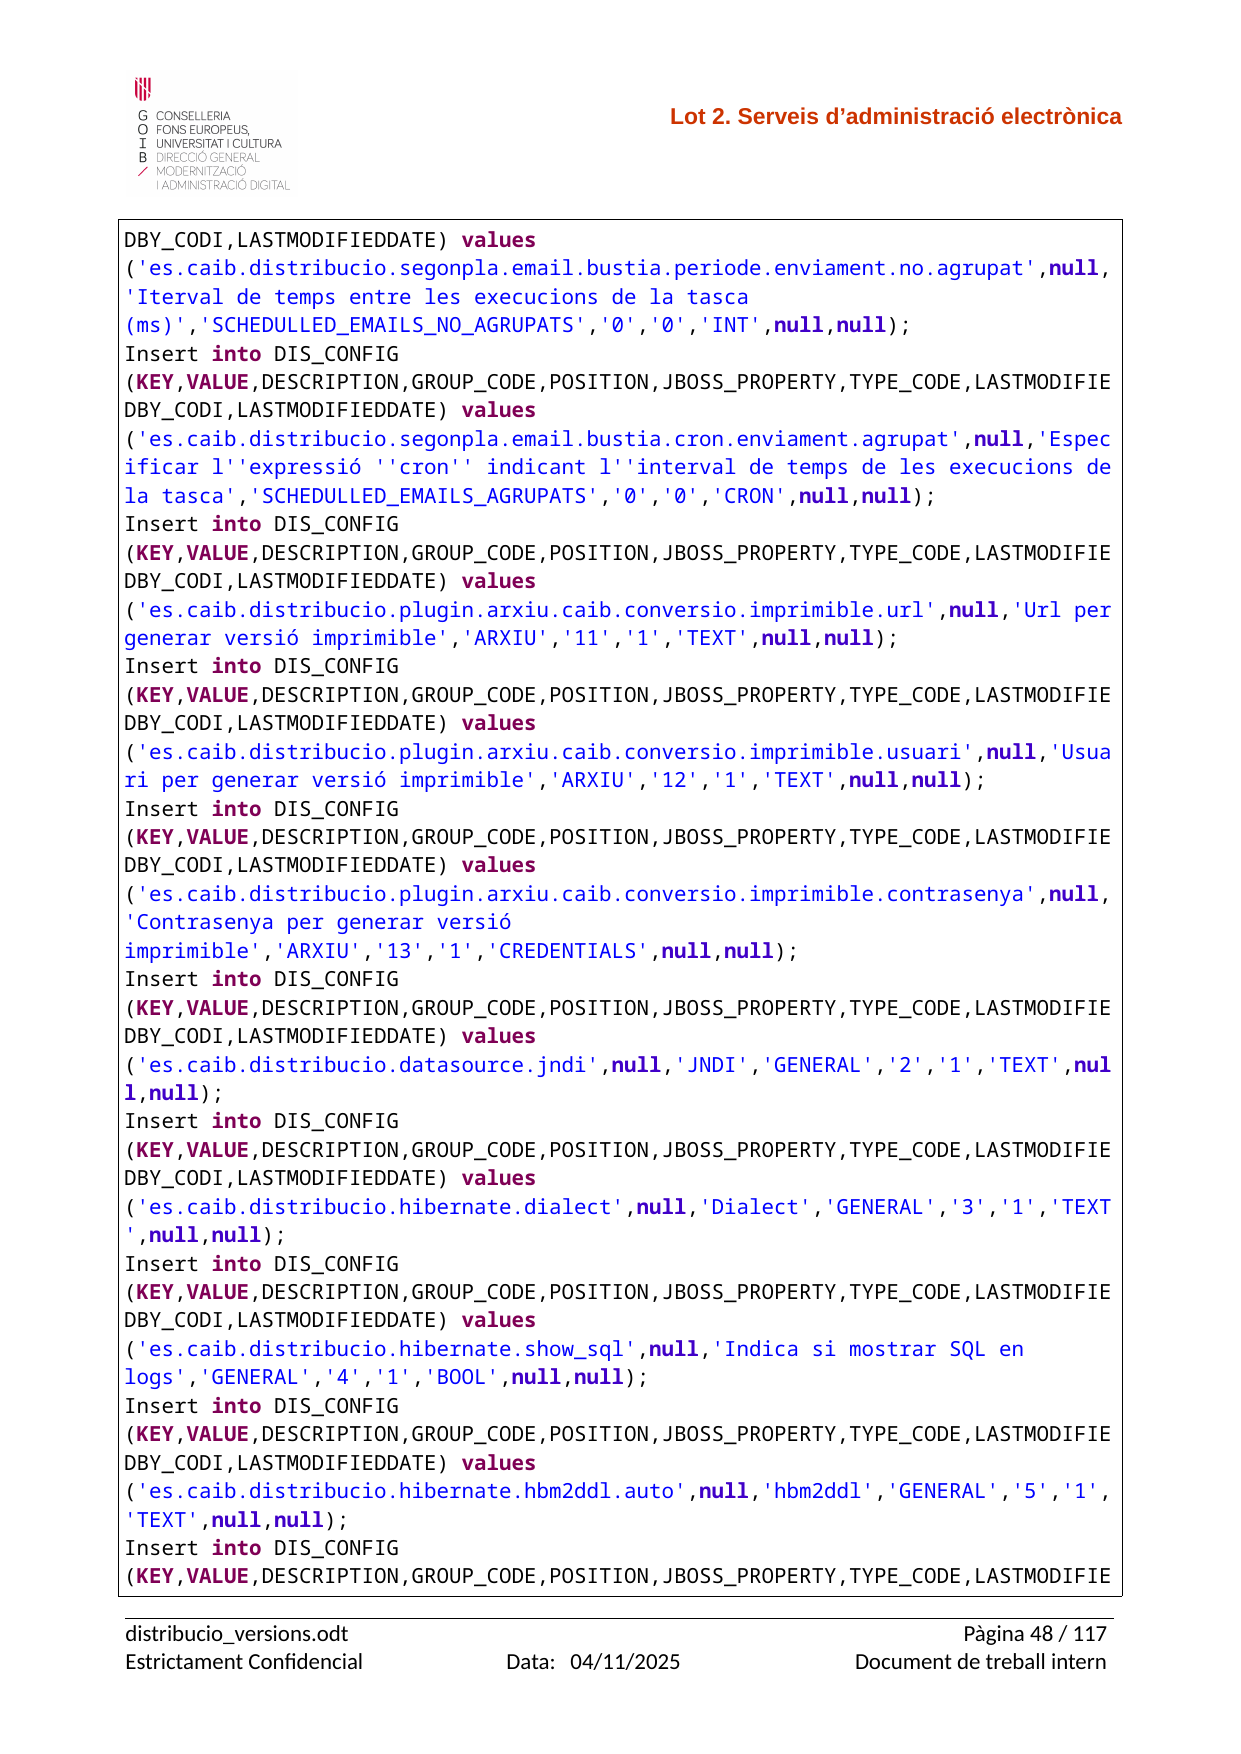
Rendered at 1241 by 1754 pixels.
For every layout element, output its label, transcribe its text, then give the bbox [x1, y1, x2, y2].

table_header DBY_CODI,LASTMODIFIEDDATE) values ('es.caib.distribucio.segonpla.email.bustia.periode.enviament.no.agrupat',null,'Iterval de temps entre les execucions de la tasca (ms)','SCHEDULLED_EMAILS_NO_AGRUPATS','0','0','INT',null,null); Insert into DIS_CONFIG (KEY,VALUE,DESCRIPTION,GROUP_CODE,POSITION,JBOSS_PROPERTY,TYPE_CODE,LASTMODIFIEDBY_CODI,LASTMODIFIEDDATE) values ('es.caib.distribucio.segonpla.email.bustia.cron.enviament.agrupat',null,'Especificar l''expressió ''cron'' indicant l''interval de temps de les execucions de la tasca','SCHEDULLED_EMAILS_AGRUPATS','0','0','CRON',null,null); Insert into DIS_CONFIG (KEY,VALUE,DESCRIPTION,GROUP_CODE,POSITION,JBOSS_PROPERTY,TYPE_CODE,LASTMODIFIEDBY_CODI,LASTMODIFIEDDATE) values ('es.caib.distribucio.plugin.arxiu.caib.conversio.imprimible.url',null,'Url per generar versió imprimible','ARXIU','11','1','TEXT',null,null); Insert into DIS_CONFIG (KEY,VALUE,DESCRIPTION,GROUP_CODE,POSITION,JBOSS_PROPERTY,TYPE_CODE,LASTMODIFIEDBY_CODI,LASTMODIFIEDDATE) values ('es.caib.distribucio.plugin.arxiu.caib.conversio.imprimible.usuari',null,'Usuari per generar versió imprimible','ARXIU','12','1','TEXT',null,null); Insert into DIS_CONFIG (KEY,VALUE,DESCRIPTION,GROUP_CODE,POSITION,JBOSS_PROPERTY,TYPE_CODE,LASTMODIFIEDBY_CODI,LASTMODIFIEDDATE) values ('es.caib.distribucio.plugin.arxiu.caib.conversio.imprimible.contrasenya',null,'Contrasenya per generar versió imprimible','ARXIU','13','1','CREDENTIALS',null,null); Insert into DIS_CONFIG (KEY,VALUE,DESCRIPTION,GROUP_CODE,POSITION,JBOSS_PROPERTY,TYPE_CODE,LASTMODIFIEDBY_CODI,LASTMODIFIEDDATE) values ('es.caib.distribucio.datasource.jndi',null,'JNDI','GENERAL','2','1','TEXT',null,null); Insert into DIS_CONFIG (KEY,VALUE,DESCRIPTION,GROUP_CODE,POSITION,JBOSS_PROPERTY,TYPE_CODE,LASTMODIFIEDBY_CODI,LASTMODIFIEDDATE) values ('es.caib.distribucio.hibernate.dialect',null,'Dialect','GENERAL','3','1','TEXT',null,null); Insert into DIS_CONFIG (KEY,VALUE,DESCRIPTION,GROUP_CODE,POSITION,JBOSS_PROPERTY,TYPE_CODE,LASTMODIFIEDBY_CODI,LASTMODIFIEDDATE) values ('es.caib.distribucio.hibernate.show_sql',null,'Indica si mostrar SQL en logs','GENERAL','4','1','BOOL',null,null); Insert into DIS_CONFIG (KEY,VALUE,DESCRIPTION,GROUP_CODE,POSITION,JBOSS_PROPERTY,TYPE_CODE,LASTMODIFIEDBY_CODI,LASTMODIFIEDDATE) values ('es.caib.distribucio.hibernate.hbm2ddl.auto',null,'hbm2ddl','GENERAL','5','1','TEXT',null,null); Insert into DIS_CONFIG (KEY,VALUE,DESCRIPTION,GROUP_CODE,POSITION,JBOSS_PROPERTY,TYPE_CODE,LASTMODIFIE [119, 220, 1122, 1596]
picture [126, 70, 299, 197]
